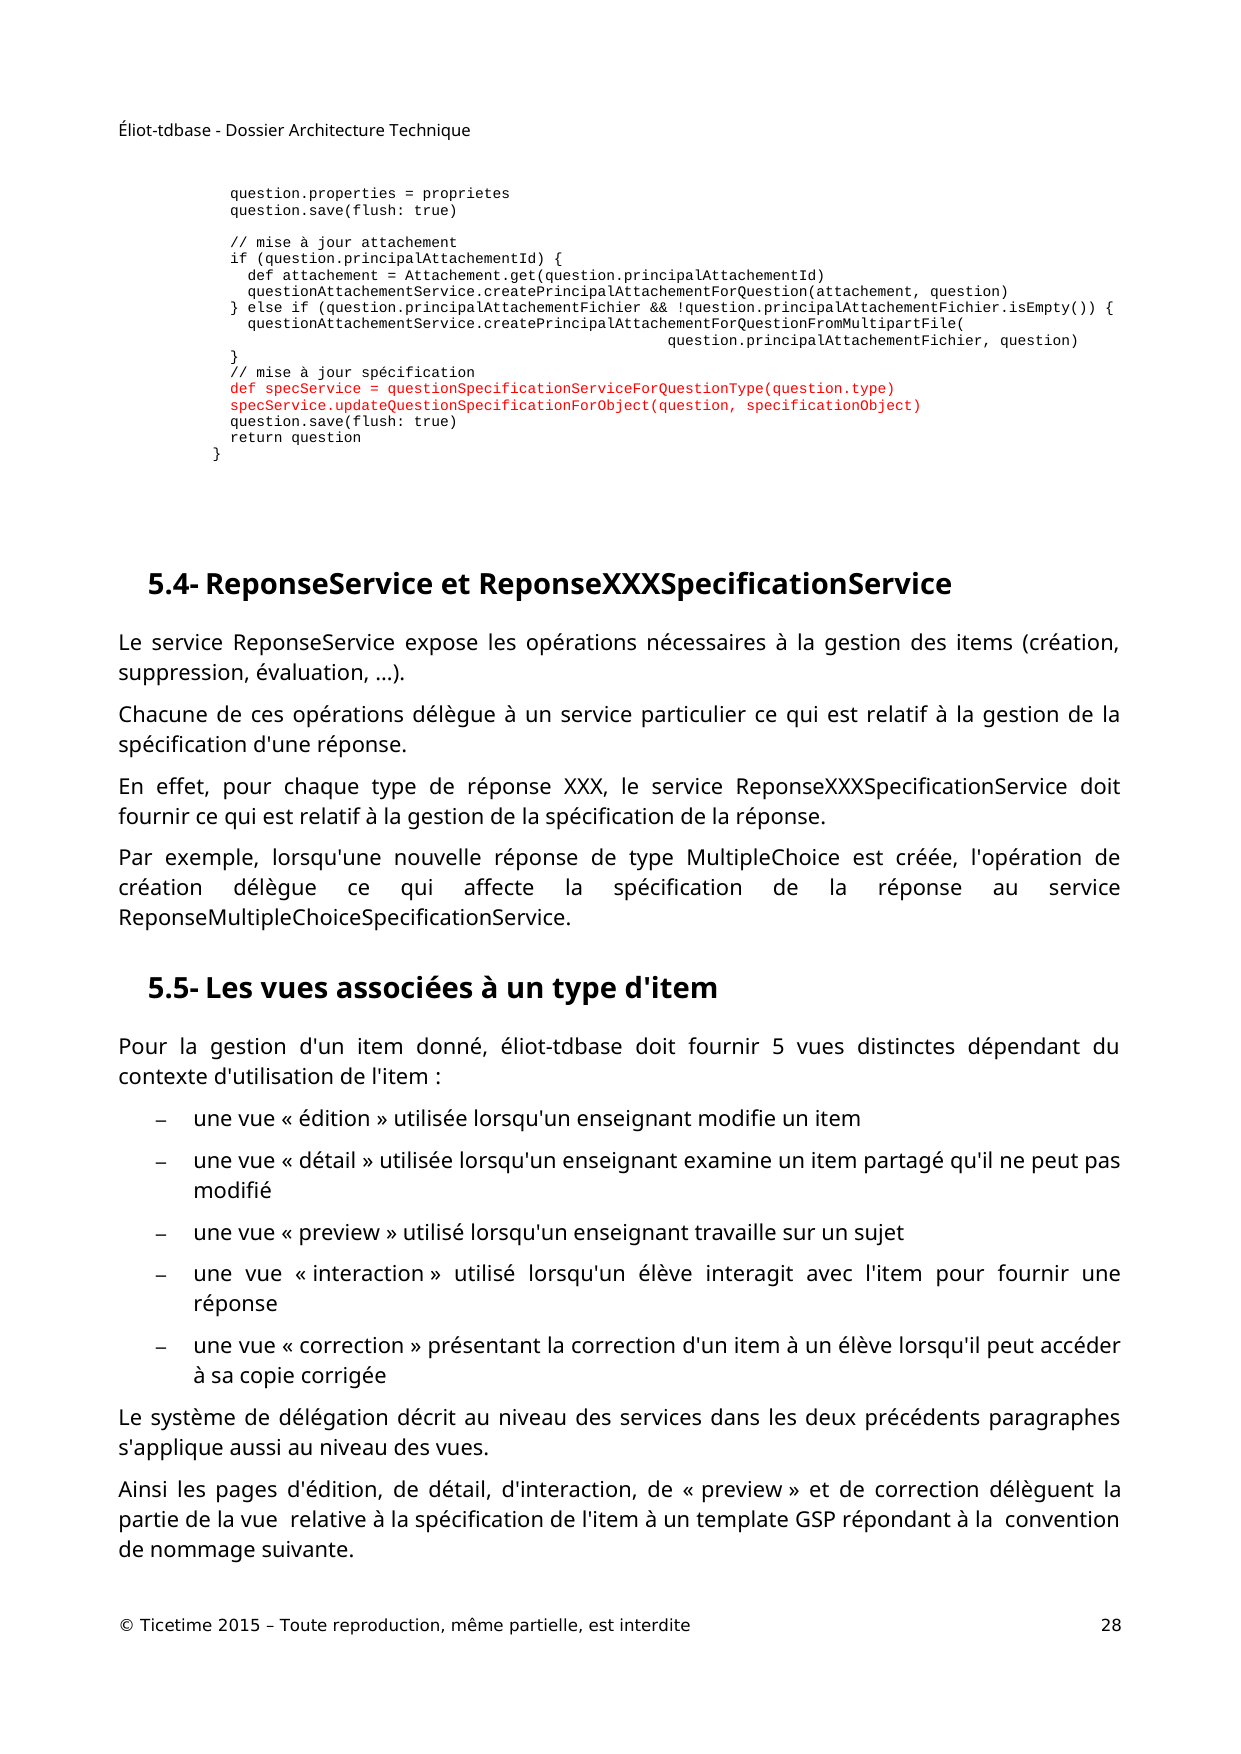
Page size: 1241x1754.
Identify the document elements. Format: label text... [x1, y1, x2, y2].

text // mise à jour attachement [195, 236, 1122, 252]
text questionAttachementService.createPrincipalAttachementForQuestionFromMultipartFile( [195, 317, 1122, 333]
text En effet, pour chaque type de réponse XXX, le service ReponseXXXSpecificationService doit fournir ce qui est relatif à la gestion de la spécification de la réponse. [118, 771, 1122, 831]
text Le service ReponseService expose les opérations nécessaires à la gestion des items (création, suppression, évaluation, …). [118, 627, 1122, 687]
text def specService = questionSpecificationServiceForQuestionType(question.type) [195, 382, 1122, 398]
text def attachement = Attachement.get(question.principalAttachementId) [195, 268, 1122, 284]
text specService.updateQuestionSpecificationForObject(question, specificationObject) [195, 398, 1122, 414]
subtitle Les vues associées à un type d'item [118, 968, 1122, 1007]
list une vue « interaction » utilisé lorsqu'un élève interagit avec l'item pour fournir une réponse [156, 1258, 1122, 1318]
text } else if (question.principalAttachementFichier && !question.principalAttachementFichier.isEmpty()) { [195, 301, 1122, 317]
text return question [195, 431, 1122, 447]
text Le système de délégation décrit au niveau des services dans les deux précédents paragraphes s'applique aussi au niveau des vues. [118, 1402, 1122, 1462]
text question.principalAttachementFichier, question) [195, 333, 1122, 349]
subtitle ReponseService et ReponseXXXSpecificationService [118, 563, 1122, 603]
text question.save(flush: true) [195, 414, 1122, 431]
text Pour la gestion d'un item donné, éliot-tdbase doit fournir 5 vues distinctes dépendant du contexte d'utilisation de l'item : [118, 1031, 1122, 1091]
list une vue « preview » utilisé lorsqu'un enseignant travaille sur un sujet [156, 1216, 1122, 1246]
text // mise à jour spécification [195, 366, 1122, 382]
list une vue « édition » utilisée lorsqu'un enseignant modifie un item [156, 1103, 1122, 1133]
text questionAttachementService.createPrincipalAttachementForQuestion(attachement, question) [195, 284, 1122, 301]
text if (question.principalAttachementId) { [195, 252, 1122, 268]
text } [195, 447, 1122, 463]
text Par exemple, lorsqu'une nouvelle réponse de type MultipleChoice est créée, l'opération de création délègue ce qui affecte la spécification de la réponse au service ReponseMultipleChoiceSpecificationService. [118, 842, 1122, 932]
list une vue « correction » présentant la correction d'un item à un élève lorsqu'il peut accéder à sa copie corrigée [156, 1330, 1122, 1390]
list une vue « détail » utilisée lorsqu'un enseignant examine un item partagé qu'il ne peut pas modifié [156, 1145, 1122, 1205]
text question.save(flush: true) [195, 203, 1122, 219]
text Chacune de ces opérations délègue à un service particulier ce qui est relatif à la gestion de la spécification d'une réponse. [118, 699, 1122, 759]
text Ainsi les pages d'édition, de détail, d'interaction, de « preview » et de correction délèguent la partie de la vue relative à la spécification de l'item à un template GSP répondant à la convention de nommage suivante. [118, 1473, 1122, 1563]
text } [195, 349, 1122, 366]
text question.properties = proprietes [195, 187, 1122, 203]
